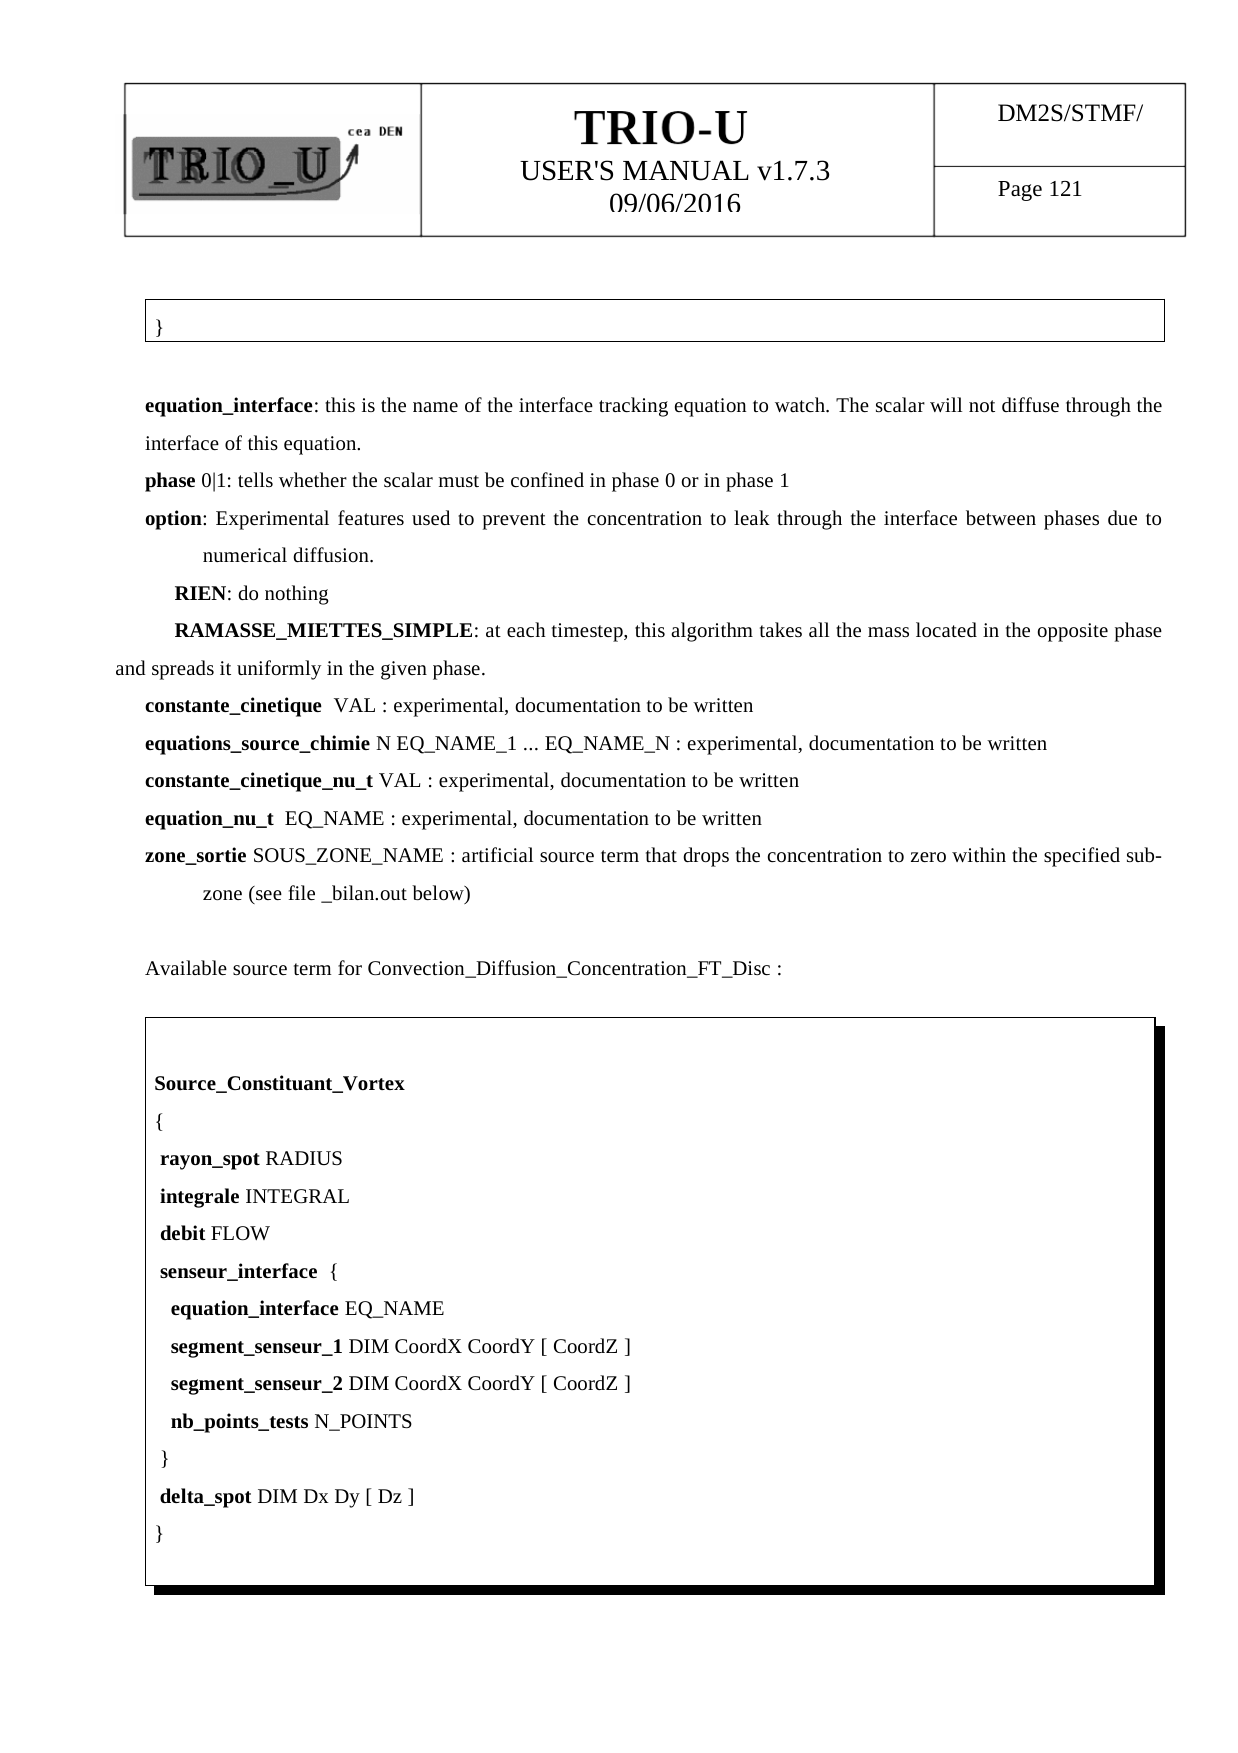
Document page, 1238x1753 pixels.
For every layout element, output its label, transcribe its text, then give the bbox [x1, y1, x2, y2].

text rayon_spot RADIUS [146, 1130, 1154, 1167]
text zone_sortie SOUS_ZONE_NAME : artificial source term that drops the concentration to zero within the specified sub-zone (see file _bilan.out below) [145, 830, 1165, 905]
text equation_interface EQ_NAME [146, 1280, 1154, 1317]
text senseur_interface { [146, 1242, 1154, 1280]
text segment_senseur_2 DIM CoordX CoordY [ CoordZ ] [146, 1355, 1154, 1392]
text constante_cinetique_nu_t VAL : experimental, documentation to be written [145, 755, 1165, 792]
text segment_senseur_1 DIM CoordX CoordY [ CoordZ ] [146, 1317, 1154, 1355]
text delta_spot DIM Dx Dy [ Dz ] [146, 1467, 1154, 1505]
text } [146, 1430, 1154, 1467]
text constante_cinetique VAL : experimental, documentation to be written [145, 680, 1165, 717]
text debit FLOW [146, 1205, 1154, 1242]
text nb_points_tests N_POINTS [146, 1392, 1154, 1430]
text option: Experimental features used to prevent the concentration to leak through the interface between phases due to numerical diffusion. [145, 492, 1165, 567]
text Available source term for Convection_Diffusion_Concentration_FT_Disc : [145, 942, 1165, 980]
text } [146, 300, 1164, 341]
text integrale INTEGRAL [146, 1167, 1154, 1205]
text RAMASSE_MIETTES_SIMPLE: at each timestep, this algorithm takes all the mass located in the opposite phase and spreads it uniformly in the given phase. [115, 605, 1165, 680]
text equations_source_chimie N EQ_NAME_1 ... EQ_NAME_N : experimental, documentation to be written [145, 717, 1165, 755]
text { [146, 1092, 1154, 1130]
text equation_interface: this is the name of the interface tracking equation to watch. The scalar will not diffuse through the interface of this equation. [145, 380, 1165, 455]
text equation_nu_t EQ_NAME : experimental, documentation to be written [145, 792, 1165, 830]
text RIEN: do nothing [115, 567, 1165, 605]
text } [146, 1505, 1154, 1545]
text phase 0|1: tells whether the scalar must be confined in phase 0 or in phase 1 [145, 455, 1165, 492]
text Source_Constituant_Vortex [146, 1055, 1154, 1092]
